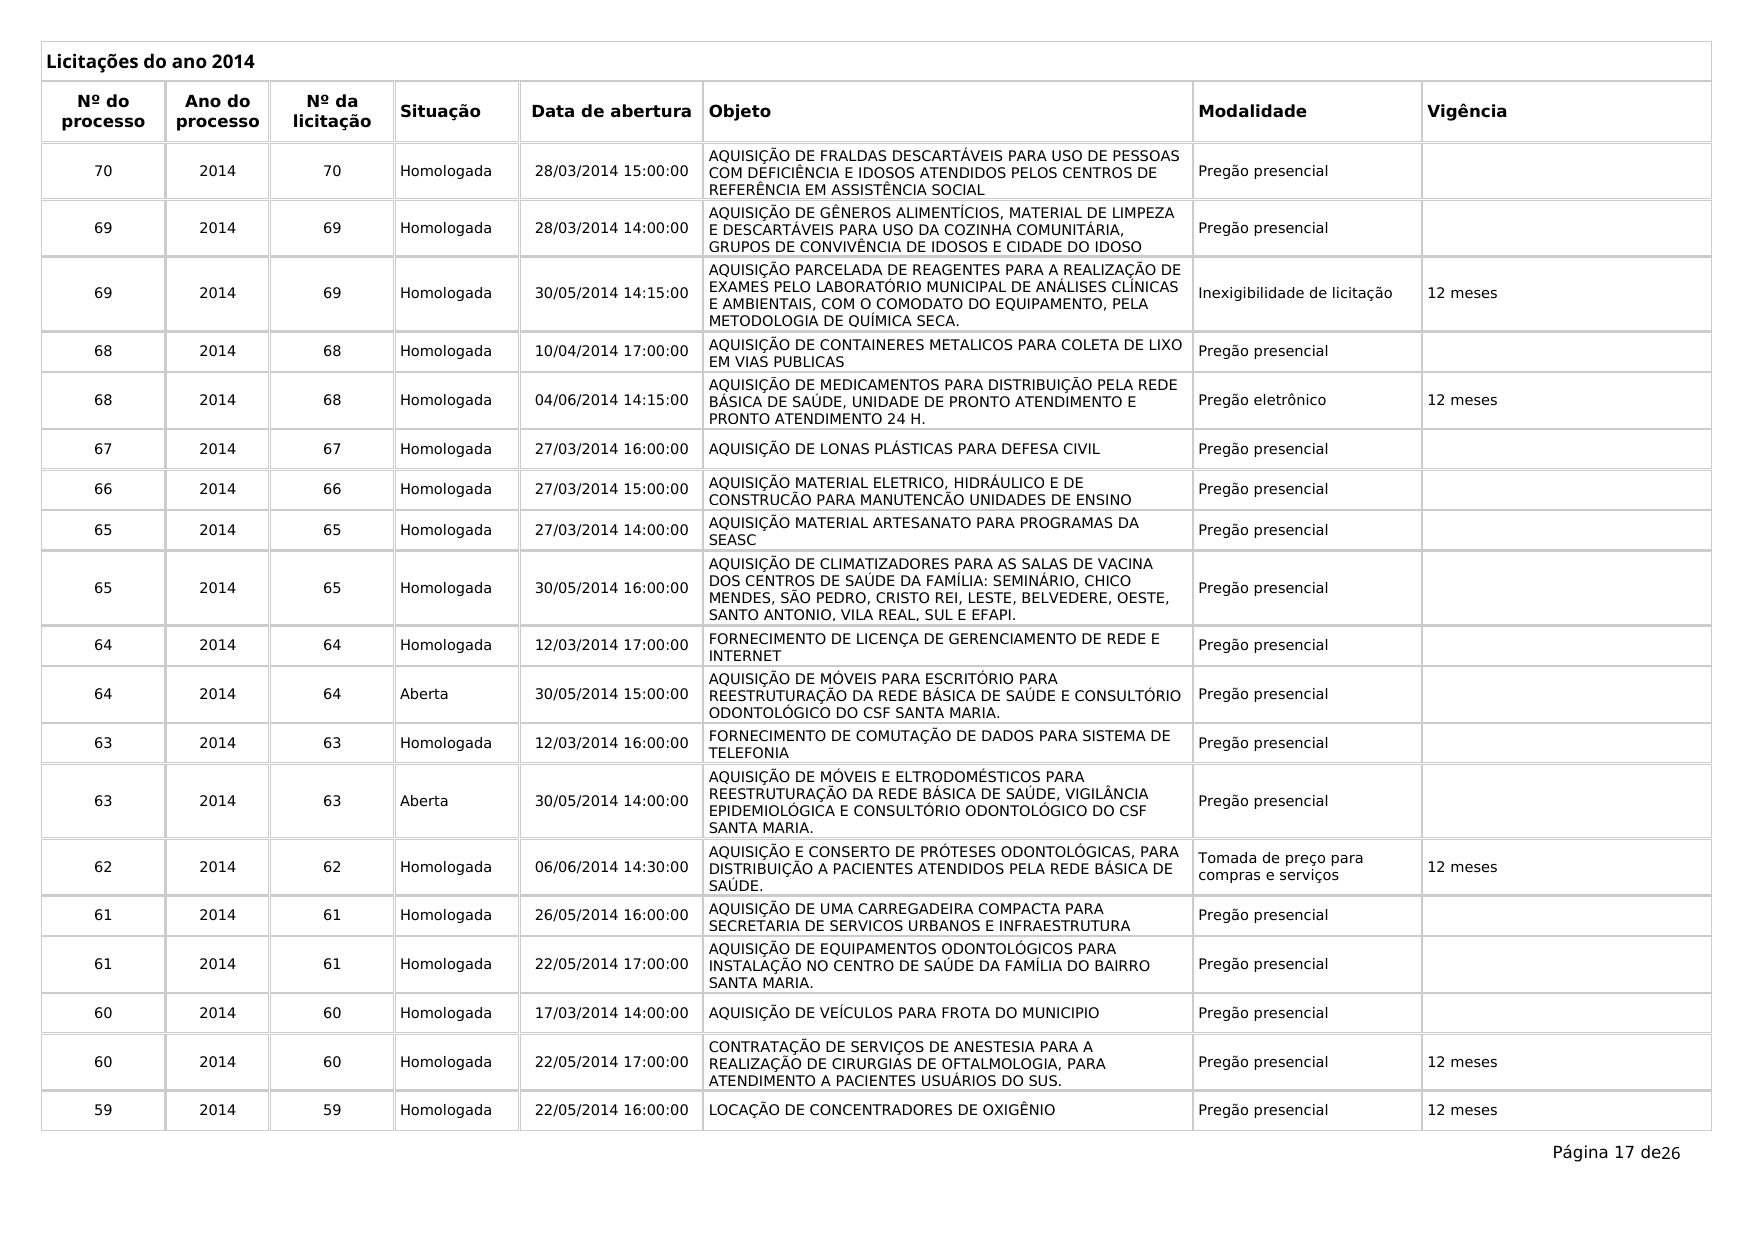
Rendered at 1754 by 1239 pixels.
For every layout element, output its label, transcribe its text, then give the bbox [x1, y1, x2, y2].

table_cell [1713, 896, 1753, 936]
table_cell 63 [271, 765, 393, 837]
table_cell [1422, 1133, 1530, 1173]
table_cell Pregão presencial [1194, 144, 1421, 198]
table_cell Pregão presencial [1194, 627, 1421, 665]
table_cell 65 [271, 511, 393, 549]
table_cell 2014 [167, 627, 268, 665]
table_cell [1713, 723, 1753, 763]
table_cell [1713, 470, 1753, 510]
table_cell 27/03/2014 16:00:00 [521, 430, 702, 468]
table_cell [520, 1133, 703, 1173]
table_cell [1423, 333, 1711, 371]
table_cell 61 [271, 897, 393, 935]
table_cell 17/03/2014 14:00:00 [521, 994, 702, 1032]
table_cell 2014 [167, 333, 268, 371]
table_cell [1423, 144, 1711, 198]
table_cell 28/03/2014 15:00:00 [521, 144, 702, 198]
table_cell 69 [42, 201, 164, 255]
table_cell [1423, 511, 1711, 549]
table_cell Homologada [396, 373, 518, 428]
table_cell LOCAÇÃO DE CONCENTRADORES DE OXIGÊNIO [704, 1092, 1192, 1130]
table_cell Homologada [396, 627, 518, 665]
table_cell Pregão presencial [1194, 511, 1421, 549]
table_cell [0, 626, 41, 666]
table_cell 12/03/2014 17:00:00 [521, 627, 702, 665]
table_cell 2014 [167, 765, 268, 837]
table_cell 04/06/2014 14:15:00 [521, 373, 702, 428]
table_cell AQUISIÇÃO DE CONTAINERES METALICOS PARA COLETA DE LIXO EM VIAS PUBLICAS [704, 333, 1192, 371]
table_cell [0, 764, 41, 838]
table_cell 30/05/2014 15:00:00 [521, 667, 702, 722]
table_cell [1713, 143, 1753, 199]
table_cell Licitações do ano 2014 [42, 42, 1711, 80]
table_cell 64 [271, 627, 393, 665]
table_cell 68 [271, 373, 393, 428]
table_cell Pregão presencial [1194, 1092, 1421, 1130]
table_cell Homologada [396, 430, 518, 468]
table_cell [1423, 724, 1711, 762]
table_cell 2014 [167, 1035, 268, 1089]
table_cell [0, 896, 41, 936]
table_cell Pregão presencial [1194, 897, 1421, 935]
table_cell [0, 551, 41, 626]
table_cell 12 meses [1423, 373, 1711, 428]
table_header [1422, 0, 1530, 41]
table_cell AQUISIÇÃO MATERIAL ARTESANATO PARA PROGRAMAS DA SEASC [704, 511, 1192, 549]
table_cell Vigência [1423, 82, 1711, 141]
table_cell CONTRATAÇÃO DE SERVIÇOS DE ANESTESIA PARA A REALIZAÇÃO DE CIRURGIAS DE OFTALMOLOGIA, PARA ATENDIMENTO A PACIENTES USUÁRIOS DO SUS. [704, 1035, 1192, 1089]
table_cell 12 meses [1423, 258, 1711, 330]
table_cell 67 [271, 430, 393, 468]
table_cell Pregão presencial [1194, 333, 1421, 371]
table_cell 30/05/2014 14:00:00 [521, 765, 702, 837]
table_cell 62 [271, 840, 393, 894]
table_cell 63 [42, 765, 164, 837]
table_cell Pregão presencial [1194, 765, 1421, 837]
table_cell 59 [271, 1092, 393, 1130]
table_cell Pregão presencial [1194, 430, 1421, 468]
table_cell 64 [42, 627, 164, 665]
table_cell AQUISIÇÃO DE MÓVEIS E ELTRODOMÉSTICOS PARA REESTRUTURAÇÃO DA REDE BÁSICA DE SAÚDE, VIGILÂNCIA EPIDEMIOLÓGICA E CONSULTÓRIO ODONTOLÓGICO DO CSF SANTA MARIA. [704, 765, 1192, 837]
table_cell [0, 429, 41, 469]
table_cell [270, 1133, 394, 1173]
table_header [395, 0, 519, 41]
table_cell 2014 [167, 430, 268, 468]
table_cell 64 [271, 667, 393, 722]
table_cell [0, 143, 41, 199]
table_cell Homologada [396, 724, 518, 762]
table_cell 68 [42, 373, 164, 428]
table_header [270, 0, 394, 41]
table_cell Homologada [396, 1035, 518, 1089]
table_cell 26/05/2014 16:00:00 [521, 897, 702, 935]
table_cell 68 [271, 333, 393, 371]
table_cell 67 [42, 430, 164, 468]
table_cell [0, 1091, 41, 1131]
table_cell 70 [42, 144, 164, 198]
table_cell Data de abertura [521, 82, 702, 141]
table_cell [41, 1133, 166, 1173]
table_cell 27/03/2014 14:00:00 [521, 511, 702, 549]
table_cell 2014 [167, 373, 268, 428]
table_cell Homologada [396, 511, 518, 549]
table_cell [1713, 1091, 1753, 1131]
table_cell [1713, 81, 1753, 142]
table_cell 12/03/2014 16:00:00 [521, 724, 702, 762]
table_cell [0, 256, 41, 331]
table_cell Homologada [396, 471, 518, 509]
table_header [41, 0, 166, 41]
table_cell 69 [42, 258, 164, 330]
table_cell Inexigibilidade de licitação [1194, 258, 1421, 330]
table_cell Tomada de preço para compras e serviços [1194, 840, 1421, 894]
table_cell 27/03/2014 15:00:00 [521, 471, 702, 509]
table_cell 61 [42, 897, 164, 935]
table_cell AQUISIÇÃO DE UMA CARREGADEIRA COMPACTA PARA SECRETARIA DE SERVIÇOS URBANOS E INFRAESTRUTURA [704, 897, 1192, 935]
table_header [1530, 0, 1661, 41]
table_cell 2014 [167, 937, 268, 992]
table_cell Homologada [396, 1092, 518, 1130]
table_header [703, 0, 1193, 41]
table_cell Objeto [704, 82, 1192, 141]
table_cell [1713, 200, 1753, 256]
table_cell Pregão presencial [1194, 667, 1421, 722]
table_cell 60 [271, 994, 393, 1032]
table_header [1661, 0, 1712, 41]
table_cell 2014 [167, 840, 268, 894]
table_cell [1713, 936, 1753, 993]
table_cell [0, 510, 41, 551]
table_cell FORNECIMENTO DE COMUTAÇÃO DE DADOS PARA SISTEMA DE TELEFONIA [704, 724, 1192, 762]
table_cell [0, 1034, 41, 1091]
table_cell 12 meses [1423, 1035, 1711, 1089]
table_cell Pregão presencial [1194, 552, 1421, 624]
table_cell 2014 [167, 201, 268, 255]
table_cell 70 [271, 144, 393, 198]
table_cell [0, 81, 41, 142]
table_header [1713, 0, 1753, 41]
table_cell 65 [271, 552, 393, 624]
table_cell [1423, 897, 1711, 935]
table_cell Aberta [396, 667, 518, 722]
table_cell Pregão presencial [1194, 724, 1421, 762]
table_cell 2014 [167, 724, 268, 762]
table_cell [1713, 839, 1753, 896]
table_cell 30/05/2014 16:00:00 [521, 552, 702, 624]
table_cell [1423, 430, 1711, 468]
table_cell 63 [271, 724, 393, 762]
table_cell Situação [396, 82, 518, 141]
table_cell Homologada [396, 552, 518, 624]
table_cell 60 [271, 1035, 393, 1089]
table_cell [0, 470, 41, 510]
table_cell Homologada [396, 897, 518, 935]
table_cell [1713, 993, 1753, 1033]
table_header [520, 0, 703, 41]
table_cell 60 [42, 1035, 164, 1089]
table_header [166, 0, 269, 41]
table_cell Aberta [396, 765, 518, 837]
table_cell 60 [42, 994, 164, 1032]
table_cell Pregão presencial [1194, 201, 1421, 255]
table_cell Modalidade [1194, 82, 1421, 141]
table_cell [166, 1133, 269, 1173]
table_cell [1713, 510, 1753, 551]
table_cell [1423, 937, 1711, 992]
table_cell AQUISIÇÃO DE FRALDAS DESCARTÁVEIS PARA USO DE PESSOAS COM DEFICIÊNCIA E IDOSOS ATENDIDOS PELOS CENTROS DE REFERÊNCIA EM ASSISTÊNCIA SOCIAL [704, 144, 1192, 198]
table_cell [1713, 764, 1753, 838]
table_cell AQUISIÇÃO E CONSERTO DE PRÓTESES ODONTOLÓGICAS, PARA DISTRIBUIÇÃO A PACIENTES ATENDIDOS PELA REDE BÁSICA DE SAÚDE. [704, 840, 1192, 894]
table_cell 12 meses [1423, 1092, 1711, 1130]
table_cell 30/05/2014 14:15:00 [521, 258, 702, 330]
table_cell 2014 [167, 897, 268, 935]
table_cell Pregão eletrônico [1194, 373, 1421, 428]
table_cell Homologada [396, 258, 518, 330]
table_cell 66 [42, 471, 164, 509]
table_cell Homologada [396, 994, 518, 1032]
table_cell 26 [1661, 1133, 1712, 1173]
table_cell [1423, 667, 1711, 722]
table_cell 22/05/2014 17:00:00 [521, 1035, 702, 1089]
table_cell 10/04/2014 17:00:00 [521, 333, 702, 371]
table_cell 62 [42, 840, 164, 894]
table_cell [0, 839, 41, 896]
table_cell Página 17 de [1530, 1133, 1661, 1173]
table_cell AQUISIÇÃO MATERIAL ELETRICO, HIDRÁULICO E DE CONSTRUÇÃO PARA MANUTENÇÃO UNIDADES DE ENSINO [704, 471, 1192, 509]
table_header [0, 0, 41, 41]
table_cell [0, 666, 41, 723]
table_cell 2014 [167, 471, 268, 509]
table_cell 61 [42, 937, 164, 992]
table_cell 12 meses [1423, 840, 1711, 894]
table_cell [0, 723, 41, 763]
table_cell Homologada [396, 937, 518, 992]
table_cell AQUISIÇÃO DE CLIMATIZADORES PARA AS SALAS DE VACINA DOS CENTROS DE SAÚDE DA FAMÍLIA: SEMINÁRIO, CHICO MENDES, SÃO PEDRO, CRISTO REI, LESTE, BELVEDERE, OESTE, SANTO ANTONIO, VILA REAL, SUL E EFAPI. [704, 552, 1192, 624]
table_cell 68 [42, 333, 164, 371]
table_cell [1713, 626, 1753, 666]
table_cell 2014 [167, 258, 268, 330]
table_cell 69 [271, 258, 393, 330]
table_cell [1713, 1034, 1753, 1091]
table_cell Nº do processo [42, 82, 164, 141]
table_cell [1423, 471, 1711, 509]
table_cell 66 [271, 471, 393, 509]
table_cell 61 [271, 937, 393, 992]
table_cell AQUISIÇÃO PARCELADA DE REAGENTES PARA A REALIZAÇÃO DE EXAMES PELO LABORATÓRIO MUNICIPAL DE ANÁLISES CLÍNICAS E AMBIENTAIS, COM O COMODATO DO EQUIPAMENTO, PELA METODOLOGIA DE QUÍMICA SECA. [704, 258, 1192, 330]
table_cell [0, 41, 41, 81]
table_header [1193, 0, 1422, 41]
table_cell AQUISIÇÃO DE EQUIPAMENTOS ODONTOLÓGICOS PARA INSTALAÇÃO NO CENTRO DE SAÚDE DA FAMÍLIA DO BAIRRO SANTA MARIA. [704, 937, 1192, 992]
table_cell Pregão presencial [1194, 937, 1421, 992]
table_cell AQUISIÇÃO DE VEÍCULOS PARA FROTA DO MUNICIPIO [704, 994, 1192, 1032]
table_cell Homologada [396, 144, 518, 198]
table_cell 69 [271, 201, 393, 255]
table_cell [703, 1133, 1193, 1173]
table_cell 22/05/2014 17:00:00 [521, 937, 702, 992]
table_cell 59 [42, 1092, 164, 1130]
table_cell [1713, 331, 1753, 372]
table_cell [1713, 1133, 1753, 1173]
table_cell AQUISIÇÃO DE LONAS PLÁSTICAS PARA DEFESA CIVIL [704, 430, 1192, 468]
table_cell Pregão presencial [1194, 471, 1421, 509]
table_cell [0, 331, 41, 372]
table_cell Homologada [396, 333, 518, 371]
table_cell Homologada [396, 840, 518, 894]
table_cell [1713, 429, 1753, 469]
table_cell [1423, 552, 1711, 624]
table_cell 63 [42, 724, 164, 762]
table_cell [395, 1133, 519, 1173]
table_cell Pregão presencial [1194, 1035, 1421, 1089]
table_cell 65 [42, 511, 164, 549]
table_cell [1713, 372, 1753, 429]
table_cell [1423, 994, 1711, 1032]
table_cell 22/05/2014 16:00:00 [521, 1092, 702, 1130]
table_cell [0, 993, 41, 1033]
table_cell AQUISIÇÃO DE MÓVEIS PARA ESCRITÓRIO PARA REESTRUTURAÇÃO DA REDE BÁSICA DE SAÚDE E CONSULTÓRIO ODONTOLÓGICO DO CSF SANTA MARIA. [704, 667, 1192, 722]
table_cell AQUISIÇÃO DE GÊNEROS ALIMENTÍCIOS, MATERIAL DE LIMPEZA E DESCARTÁVEIS PARA USO DA COZINHA COMUNITÁRIA, GRUPOS DE CONVIVÊNCIA DE IDOSOS E CIDADE DO IDOSO [704, 201, 1192, 255]
table_cell 28/03/2014 14:00:00 [521, 201, 702, 255]
table_cell [0, 936, 41, 993]
table_cell [1423, 201, 1711, 255]
table_cell Nº da licitação [271, 82, 393, 141]
table_cell [1423, 627, 1711, 665]
table_cell [0, 200, 41, 256]
table_cell [1423, 765, 1711, 837]
table_cell 2014 [167, 552, 268, 624]
table_cell 06/06/2014 14:30:00 [521, 840, 702, 894]
table_cell [1713, 256, 1753, 331]
table_cell [0, 1133, 41, 1173]
table_cell 2014 [167, 144, 268, 198]
table_cell AQUISIÇÃO DE MEDICAMENTOS PARA DISTRIBUIÇÃO PELA REDE BÁSICA DE SAÚDE, UNIDADE DE PRONTO ATENDIMENTO E PRONTO ATENDIMENTO 24 H. [704, 373, 1192, 428]
table_cell [1713, 551, 1753, 626]
table_cell Homologada [396, 201, 518, 255]
table_cell Pregão presencial [1194, 994, 1421, 1032]
table_cell 65 [42, 552, 164, 624]
table_cell 64 [42, 667, 164, 722]
table_cell 2014 [167, 667, 268, 722]
table_cell [1713, 666, 1753, 723]
table_cell [1713, 41, 1753, 81]
table_cell [1193, 1133, 1422, 1173]
table_cell Ano do processo [167, 82, 268, 141]
table_cell 2014 [167, 1092, 268, 1130]
table_cell [0, 372, 41, 429]
table_cell 2014 [167, 994, 268, 1032]
table_cell FORNECIMENTO DE LICENÇA DE GERENCIAMENTO DE REDE E INTERNET [704, 627, 1192, 665]
table_cell 2014 [167, 511, 268, 549]
